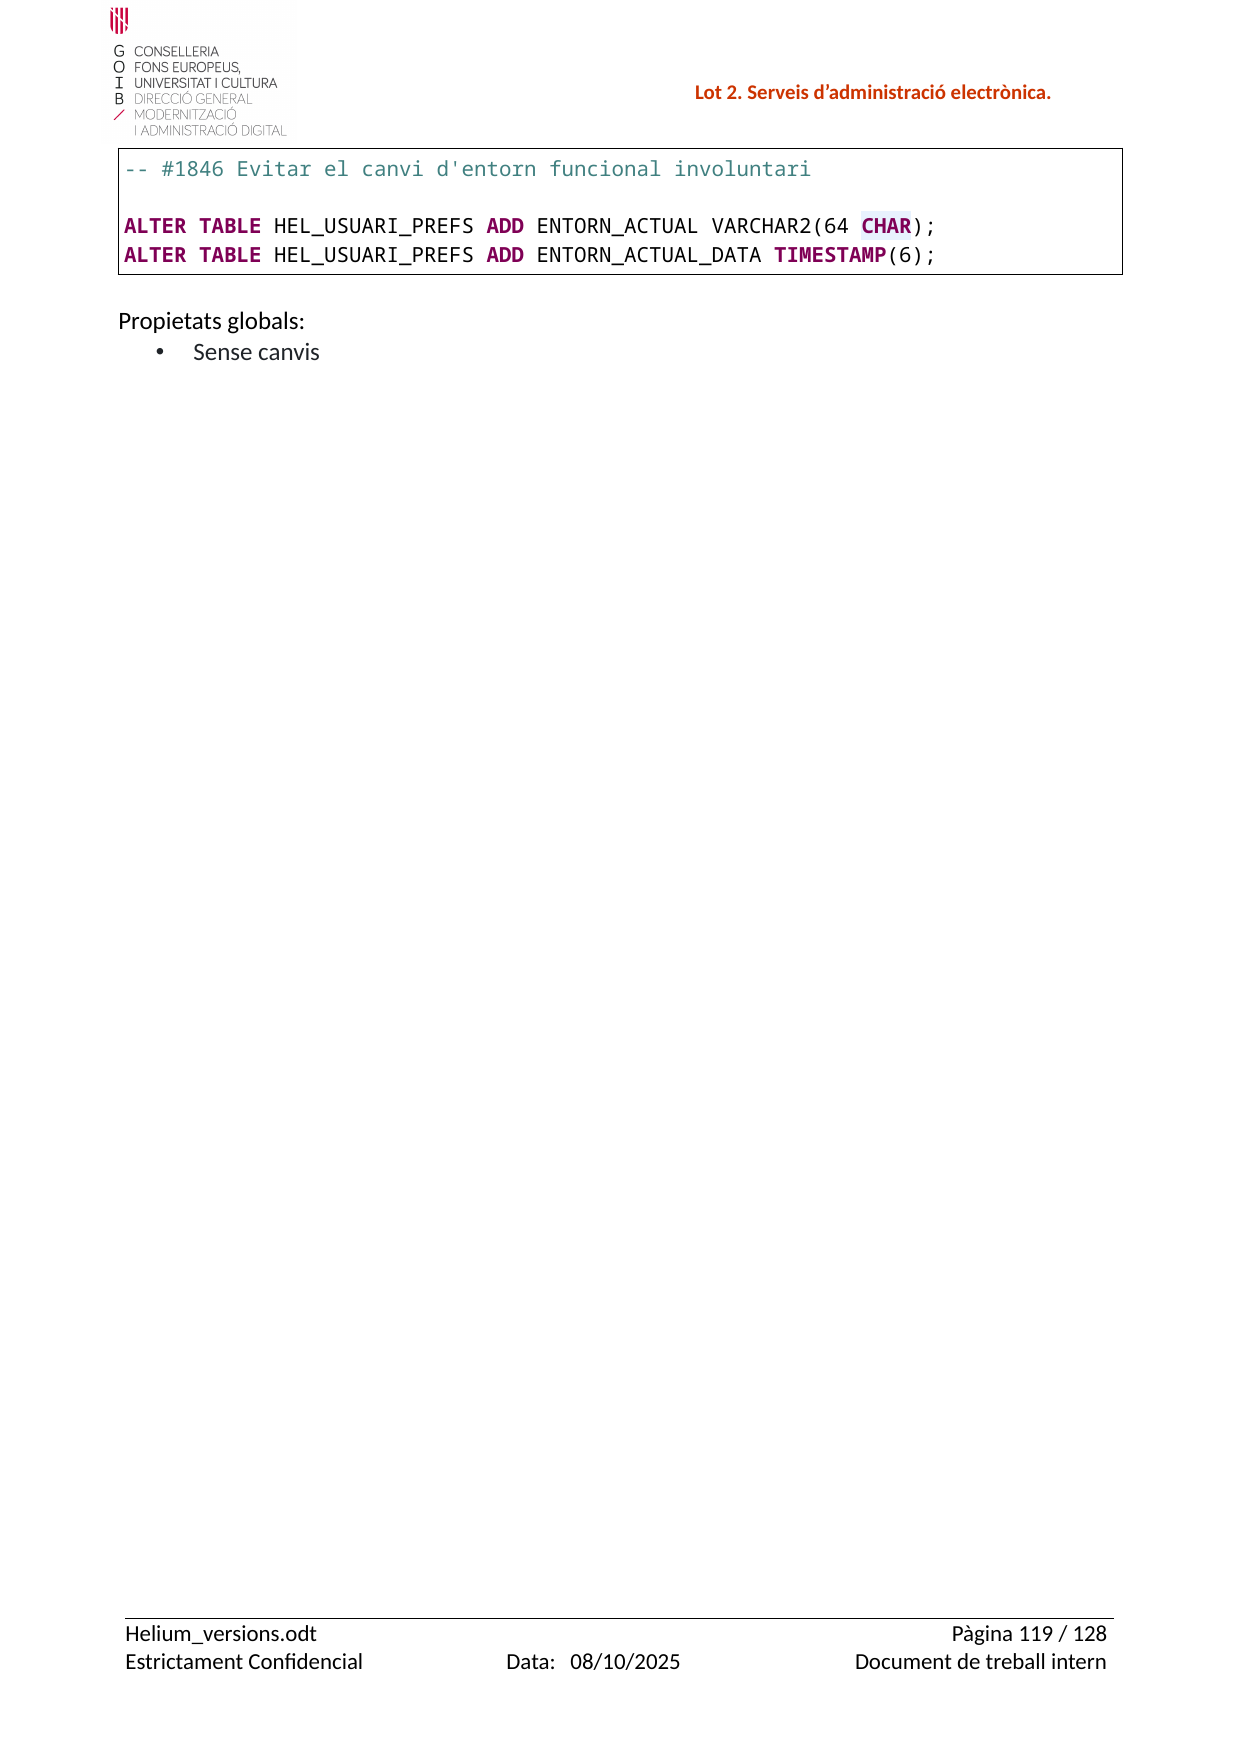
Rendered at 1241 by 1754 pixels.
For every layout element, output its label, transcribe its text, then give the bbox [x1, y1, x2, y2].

table_header -- #1846 Evitar el canvi d'entorn funcional involuntari ALTER TABLE HEL_USUARI_PREFS ADD ENTORN_ACTUAL VARCHAR2(64 CHAR); ALTER TABLE HEL_USUARI_PREFS ADD ENTORN_ACTUAL_DATA TIMESTAMP(6); [119, 149, 1122, 274]
picture [100, 0, 297, 144]
text Propietats globals: [118, 306, 1122, 336]
list Sense canvis [156, 336, 1122, 367]
